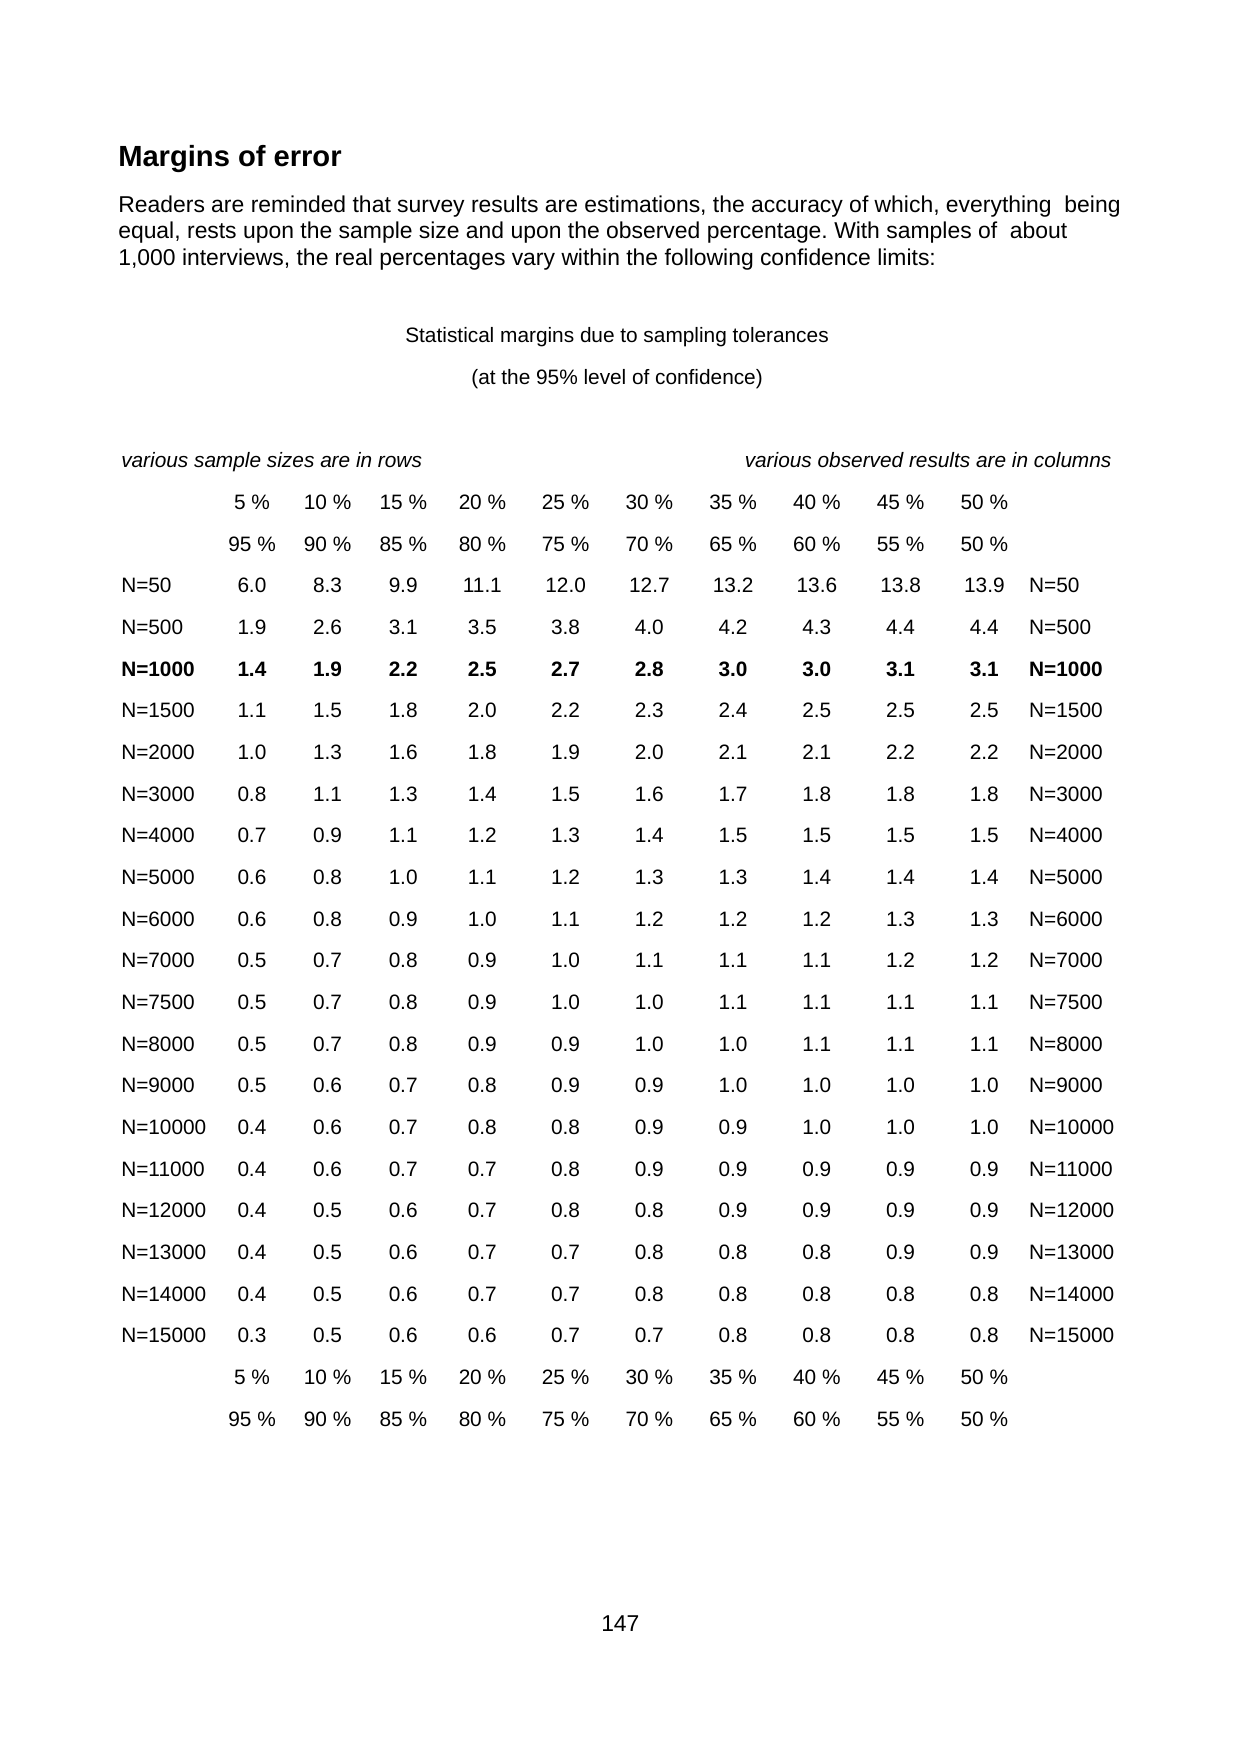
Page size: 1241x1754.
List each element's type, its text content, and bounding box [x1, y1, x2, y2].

table_cell 0,8 [691, 1231, 775, 1272]
table_cell 1,5 [775, 814, 858, 856]
table_cell 80 % [441, 1398, 523, 1439]
table_cell 0,8 [942, 1273, 1026, 1314]
table_cell 1,0 [859, 1064, 942, 1106]
table_cell 1,2 [524, 856, 607, 897]
table_cell 2,1 [691, 731, 775, 772]
table_cell N=1500 [1026, 689, 1122, 731]
table_cell N=50 [118, 564, 214, 606]
table_cell 2,2 [942, 731, 1026, 772]
table_cell 1,1 [365, 814, 441, 856]
table_cell N=4000 [118, 814, 214, 856]
table_cell 4,0 [607, 606, 691, 647]
table_cell N=7500 [118, 981, 214, 1022]
table_cell 8,3 [290, 564, 365, 606]
table_cell 65 % [691, 1398, 775, 1439]
table_cell 0,9 [942, 1148, 1026, 1189]
table_cell 1,0 [524, 981, 607, 1022]
table_cell 95 % [214, 1398, 289, 1439]
table_cell 4,2 [691, 606, 775, 647]
table_cell 1,0 [441, 898, 523, 939]
table_cell 2,8 [607, 648, 691, 689]
table_cell 1,5 [859, 814, 942, 856]
table_cell 1,2 [607, 898, 691, 939]
table_cell 0,9 [441, 939, 523, 981]
table_cell 0,8 [775, 1314, 858, 1356]
table_cell 30 % [607, 481, 691, 522]
table_cell 2,2 [365, 648, 441, 689]
table_cell N=11000 [118, 1148, 214, 1189]
table_cell 2,5 [775, 689, 858, 731]
table_cell 0,6 [214, 856, 289, 897]
table_cell 60 % [775, 523, 858, 564]
table_cell 1,4 [214, 648, 289, 689]
table_cell 0,5 [290, 1231, 365, 1272]
table_cell 40 % [775, 481, 858, 522]
table_cell N=15000 [118, 1314, 214, 1356]
table_cell 15 % [365, 481, 441, 522]
table_cell N=1000 [118, 648, 214, 689]
table_cell 1,6 [365, 731, 441, 772]
table_cell 0,9 [607, 1148, 691, 1189]
table_cell 0,8 [859, 1314, 942, 1356]
table_cell 1,0 [691, 1023, 775, 1064]
table_cell 4,4 [859, 606, 942, 647]
table_cell 1,4 [859, 856, 942, 897]
table_cell N=14000 [118, 1273, 214, 1314]
table_cell 0,9 [859, 1231, 942, 1272]
table_cell 85 % [365, 523, 441, 564]
table_cell 1,8 [775, 773, 858, 814]
table_cell 1,8 [859, 773, 942, 814]
table_cell 0,7 [365, 1064, 441, 1106]
table_cell 3,8 [524, 606, 607, 647]
table_cell 10 % [290, 1356, 365, 1397]
table_cell 2,7 [524, 648, 607, 689]
table_cell 10 % [290, 481, 365, 522]
table_cell 1,3 [691, 856, 775, 897]
table_cell 50 % [942, 1356, 1026, 1397]
table_cell 0,8 [365, 1023, 441, 1064]
table_cell 0,8 [214, 773, 289, 814]
table_cell 1,1 [859, 1023, 942, 1064]
table_cell [118, 356, 214, 397]
table_cell 0,9 [691, 1106, 775, 1147]
table_cell 5 % [214, 481, 289, 522]
table_cell [118, 398, 214, 439]
table_cell N=3000 [1026, 773, 1122, 814]
table_cell N=8000 [1026, 1023, 1122, 1064]
table_cell 1,9 [214, 606, 289, 647]
table_cell 0,8 [441, 1106, 523, 1147]
table_cell [118, 1398, 214, 1439]
table_cell 0,9 [524, 1023, 607, 1064]
table_cell 1,0 [607, 981, 691, 1022]
table_cell 4,3 [775, 606, 858, 647]
table_cell N=1500 [118, 689, 214, 731]
table_cell 1,3 [607, 856, 691, 897]
table_cell 1,0 [691, 1064, 775, 1106]
table_cell 2,4 [691, 689, 775, 731]
table_cell 20 % [441, 481, 523, 522]
table_cell 12,7 [607, 564, 691, 606]
table_cell 60 % [775, 1398, 858, 1439]
table_cell 4,4 [942, 606, 1026, 647]
table_cell N=14000 [1026, 1273, 1122, 1314]
table_header [1026, 314, 1122, 356]
table_cell 0,9 [441, 1023, 523, 1064]
table_cell 1,0 [524, 939, 607, 981]
table_cell 0,8 [524, 1189, 607, 1231]
table_cell 0,6 [290, 1064, 365, 1106]
table_cell 11,1 [441, 564, 523, 606]
table_header Statistical margins due to sampling tolerances [214, 314, 1026, 356]
table_cell 0,7 [365, 1148, 441, 1189]
table_cell 35 % [691, 1356, 775, 1397]
table_cell 0,5 [290, 1189, 365, 1231]
table_cell [1026, 398, 1122, 439]
table_cell 1,2 [775, 898, 858, 939]
table_cell [1026, 523, 1122, 564]
table_cell 0,7 [214, 814, 289, 856]
table_cell 0,8 [441, 1064, 523, 1106]
table_cell 2,5 [859, 689, 942, 731]
table_cell 2,6 [290, 606, 365, 647]
table_cell 0,8 [691, 1314, 775, 1356]
table_cell 1,7 [691, 773, 775, 814]
table_cell [775, 398, 858, 439]
table_cell 1,5 [524, 773, 607, 814]
table_cell N=6000 [1026, 898, 1122, 939]
table_cell 9,9 [365, 564, 441, 606]
table_cell 1,0 [942, 1064, 1026, 1106]
table_cell 0,4 [214, 1231, 289, 1272]
table_cell N=13000 [118, 1231, 214, 1272]
table_cell 80 % [441, 523, 523, 564]
table_cell N=5000 [118, 856, 214, 897]
table_cell 0,7 [607, 1314, 691, 1356]
table_cell 95 % [214, 523, 289, 564]
table_cell 1,1 [775, 939, 858, 981]
table_cell 85 % [365, 1398, 441, 1439]
table_cell 2,1 [775, 731, 858, 772]
table_cell 0,8 [607, 1273, 691, 1314]
table_cell 0,5 [214, 939, 289, 981]
table_cell 1,6 [607, 773, 691, 814]
table_cell 0,9 [942, 1231, 1026, 1272]
table_cell [524, 439, 607, 481]
table_cell 0,5 [214, 981, 289, 1022]
table_cell 0,4 [214, 1189, 289, 1231]
table_cell 0,7 [441, 1273, 523, 1314]
table_cell N=7500 [1026, 981, 1122, 1022]
table_cell N=5000 [1026, 856, 1122, 897]
table_cell 0,8 [607, 1231, 691, 1272]
table_cell 1,9 [290, 648, 365, 689]
table_cell 0,9 [607, 1064, 691, 1106]
table_cell 0,9 [524, 1064, 607, 1106]
table_cell 0,9 [691, 1189, 775, 1231]
table_cell 0,9 [290, 814, 365, 856]
table_cell 0,9 [441, 981, 523, 1022]
table_cell N=12000 [118, 1189, 214, 1231]
table_cell 1,2 [691, 898, 775, 939]
table_cell 1,1 [942, 981, 1026, 1022]
table_cell 3,1 [942, 648, 1026, 689]
table_cell (at the 95% level of confidence) [214, 356, 1026, 397]
table_cell 1,0 [775, 1064, 858, 1106]
table_cell 0,6 [365, 1273, 441, 1314]
table_cell 75 % [524, 523, 607, 564]
table_cell 1,2 [942, 939, 1026, 981]
table_cell N=50 [1026, 564, 1122, 606]
table_cell [290, 398, 365, 439]
table_cell 0,8 [365, 939, 441, 981]
table_cell 50 % [942, 1398, 1026, 1439]
table_cell 3,0 [775, 648, 858, 689]
table_cell 75 % [524, 1398, 607, 1439]
table_cell [118, 1356, 214, 1397]
table_cell 1,8 [942, 773, 1026, 814]
table_cell N=500 [118, 606, 214, 647]
table_cell N=1000 [1026, 648, 1122, 689]
table_cell 0,9 [942, 1189, 1026, 1231]
table_cell N=8000 [118, 1023, 214, 1064]
table_cell [1026, 481, 1122, 522]
table_cell 0,7 [290, 981, 365, 1022]
table_cell 1,2 [441, 814, 523, 856]
table_cell 2,0 [607, 731, 691, 772]
table_cell 0,4 [214, 1148, 289, 1189]
table_cell 0,4 [214, 1106, 289, 1147]
table_cell N=10000 [118, 1106, 214, 1147]
table_cell 90 % [290, 1398, 365, 1439]
table_cell N=7000 [1026, 939, 1122, 981]
table_cell 65 % [691, 523, 775, 564]
table_cell 1,1 [775, 981, 858, 1022]
table_cell N=11000 [1026, 1148, 1122, 1189]
table_cell 0,9 [859, 1148, 942, 1189]
table_cell 3,1 [365, 606, 441, 647]
table_cell 50 % [942, 523, 1026, 564]
table_cell 0,6 [290, 1106, 365, 1147]
table_cell 0,6 [365, 1189, 441, 1231]
table_cell [859, 398, 942, 439]
table_cell 0,8 [524, 1148, 607, 1189]
table_cell 55 % [859, 523, 942, 564]
table_cell 1,1 [775, 1023, 858, 1064]
table_cell 0,6 [290, 1148, 365, 1189]
table_cell 25 % [524, 1356, 607, 1397]
table_cell 0,7 [524, 1273, 607, 1314]
table_cell 1,1 [691, 981, 775, 1022]
table_cell N=2000 [118, 731, 214, 772]
table_cell N=500 [1026, 606, 1122, 647]
table_cell 1,0 [775, 1106, 858, 1147]
table_cell 0,8 [365, 981, 441, 1022]
table_cell 45 % [859, 1356, 942, 1397]
table_cell 2,5 [441, 648, 523, 689]
table_cell 3,1 [859, 648, 942, 689]
table_cell 0,9 [607, 1106, 691, 1147]
table_cell 1,4 [775, 856, 858, 897]
table_cell various observed results are in columns [607, 439, 1122, 481]
table_cell 25 % [524, 481, 607, 522]
table_cell 0,7 [441, 1189, 523, 1231]
table_cell 0,8 [607, 1189, 691, 1231]
table_cell N=3000 [118, 773, 214, 814]
table_cell 0,7 [290, 1023, 365, 1064]
table_cell 1,5 [290, 689, 365, 731]
table_cell 0,8 [775, 1231, 858, 1272]
table_cell 0,8 [290, 856, 365, 897]
table_cell 15 % [365, 1356, 441, 1397]
table_cell 1,1 [524, 898, 607, 939]
table_cell [441, 398, 523, 439]
table_cell 1,1 [691, 939, 775, 981]
text Readers are reminded that survey results are estimations, the accuracy of which, everything being equal, rests upon the sample size and upon the observed percentage. With samples of about 1,000 interviews, the real percentages vary within the following confidence limits: [118, 191, 1122, 270]
table_cell 1,1 [859, 981, 942, 1022]
table_cell N=4000 [1026, 814, 1122, 856]
table_cell 1,0 [365, 856, 441, 897]
table_cell various sample sizes are in rows [118, 439, 523, 481]
table_cell 13,6 [775, 564, 858, 606]
table_cell N=6000 [118, 898, 214, 939]
table_cell 1,9 [524, 731, 607, 772]
table_cell 1,3 [942, 898, 1026, 939]
table_cell 0,3 [214, 1314, 289, 1356]
table_cell [365, 398, 441, 439]
table_cell N=10000 [1026, 1106, 1122, 1147]
table_cell 40 % [775, 1356, 858, 1397]
table_cell 90 % [290, 523, 365, 564]
table_cell 2,0 [441, 689, 523, 731]
table_cell 1,0 [859, 1106, 942, 1147]
table_cell 0,7 [441, 1231, 523, 1272]
table_cell 5 % [214, 1356, 289, 1397]
table_cell 1,1 [441, 856, 523, 897]
table_cell 13,9 [942, 564, 1026, 606]
table_cell 0,7 [524, 1231, 607, 1272]
table_cell 0,9 [859, 1189, 942, 1231]
table_cell 0,5 [214, 1064, 289, 1106]
table_cell 0,9 [365, 898, 441, 939]
table_cell 1,8 [441, 731, 523, 772]
table_cell 1,3 [524, 814, 607, 856]
table_cell N=12000 [1026, 1189, 1122, 1231]
table_cell N=9000 [118, 1064, 214, 1106]
table_cell 0,6 [365, 1231, 441, 1272]
table_cell 1,5 [942, 814, 1026, 856]
table_cell 1,3 [859, 898, 942, 939]
table_cell 1,1 [607, 939, 691, 981]
table_cell 0,6 [365, 1314, 441, 1356]
table_cell 1,3 [290, 731, 365, 772]
table_cell 50 % [942, 481, 1026, 522]
table_cell [691, 398, 775, 439]
table_cell 45 % [859, 481, 942, 522]
table_cell N=2000 [1026, 731, 1122, 772]
table_cell 0,5 [290, 1273, 365, 1314]
table_cell 1,1 [290, 773, 365, 814]
table_cell N=13000 [1026, 1231, 1122, 1272]
table_cell 0,7 [365, 1106, 441, 1147]
table_cell 0,8 [942, 1314, 1026, 1356]
table_cell 1,0 [214, 731, 289, 772]
table_cell 6,0 [214, 564, 289, 606]
table_cell 13,2 [691, 564, 775, 606]
table_cell 1,1 [214, 689, 289, 731]
table_cell 12,0 [524, 564, 607, 606]
table_cell [214, 398, 289, 439]
table_cell 13,8 [859, 564, 942, 606]
table_cell 0,6 [214, 898, 289, 939]
table_cell 3,0 [691, 648, 775, 689]
table_cell 1,0 [942, 1106, 1026, 1147]
table_cell 70 % [607, 1398, 691, 1439]
table_cell 0,7 [441, 1148, 523, 1189]
table_cell 0,8 [524, 1106, 607, 1147]
table_cell 1,4 [441, 773, 523, 814]
table_cell [118, 481, 214, 522]
table_cell 0,8 [691, 1273, 775, 1314]
table_cell 0,6 [441, 1314, 523, 1356]
table_cell [1026, 1356, 1122, 1397]
table_cell 2,5 [942, 689, 1026, 731]
table_cell 0,7 [524, 1314, 607, 1356]
table_cell 35 % [691, 481, 775, 522]
table_cell N=9000 [1026, 1064, 1122, 1106]
table_cell 0,5 [290, 1314, 365, 1356]
table_cell 20 % [441, 1356, 523, 1397]
table_cell [524, 398, 607, 439]
table_cell 1,1 [942, 1023, 1026, 1064]
table_cell 1,5 [691, 814, 775, 856]
table_cell 1,4 [942, 856, 1026, 897]
table_cell 1,8 [365, 689, 441, 731]
table_cell 0,5 [214, 1023, 289, 1064]
table_cell [1026, 1398, 1122, 1439]
table_cell 55 % [859, 1398, 942, 1439]
table_cell 0,9 [691, 1148, 775, 1189]
subtitle Margins of error [118, 139, 1122, 172]
table_cell 0,4 [214, 1273, 289, 1314]
table_cell 2,2 [859, 731, 942, 772]
table_cell 1,0 [607, 1023, 691, 1064]
table_cell 0,9 [775, 1148, 858, 1189]
table_cell [942, 398, 1026, 439]
table_cell [1026, 356, 1122, 397]
table_cell N=15000 [1026, 1314, 1122, 1356]
table_cell 0,8 [859, 1273, 942, 1314]
table_cell 0,7 [290, 939, 365, 981]
table_cell 1,4 [607, 814, 691, 856]
table_cell [607, 398, 691, 439]
table_cell [118, 523, 214, 564]
table_cell 2,2 [524, 689, 607, 731]
table_header [118, 314, 214, 356]
table_cell 0,9 [775, 1189, 858, 1231]
table_cell 30 % [607, 1356, 691, 1397]
table_cell 70 % [607, 523, 691, 564]
table_cell 1,2 [859, 939, 942, 981]
table_cell 2,3 [607, 689, 691, 731]
table_cell 1,3 [365, 773, 441, 814]
table_cell 0,8 [290, 898, 365, 939]
table_cell 0,8 [775, 1273, 858, 1314]
table_cell 3,5 [441, 606, 523, 647]
table_cell N=7000 [118, 939, 214, 981]
